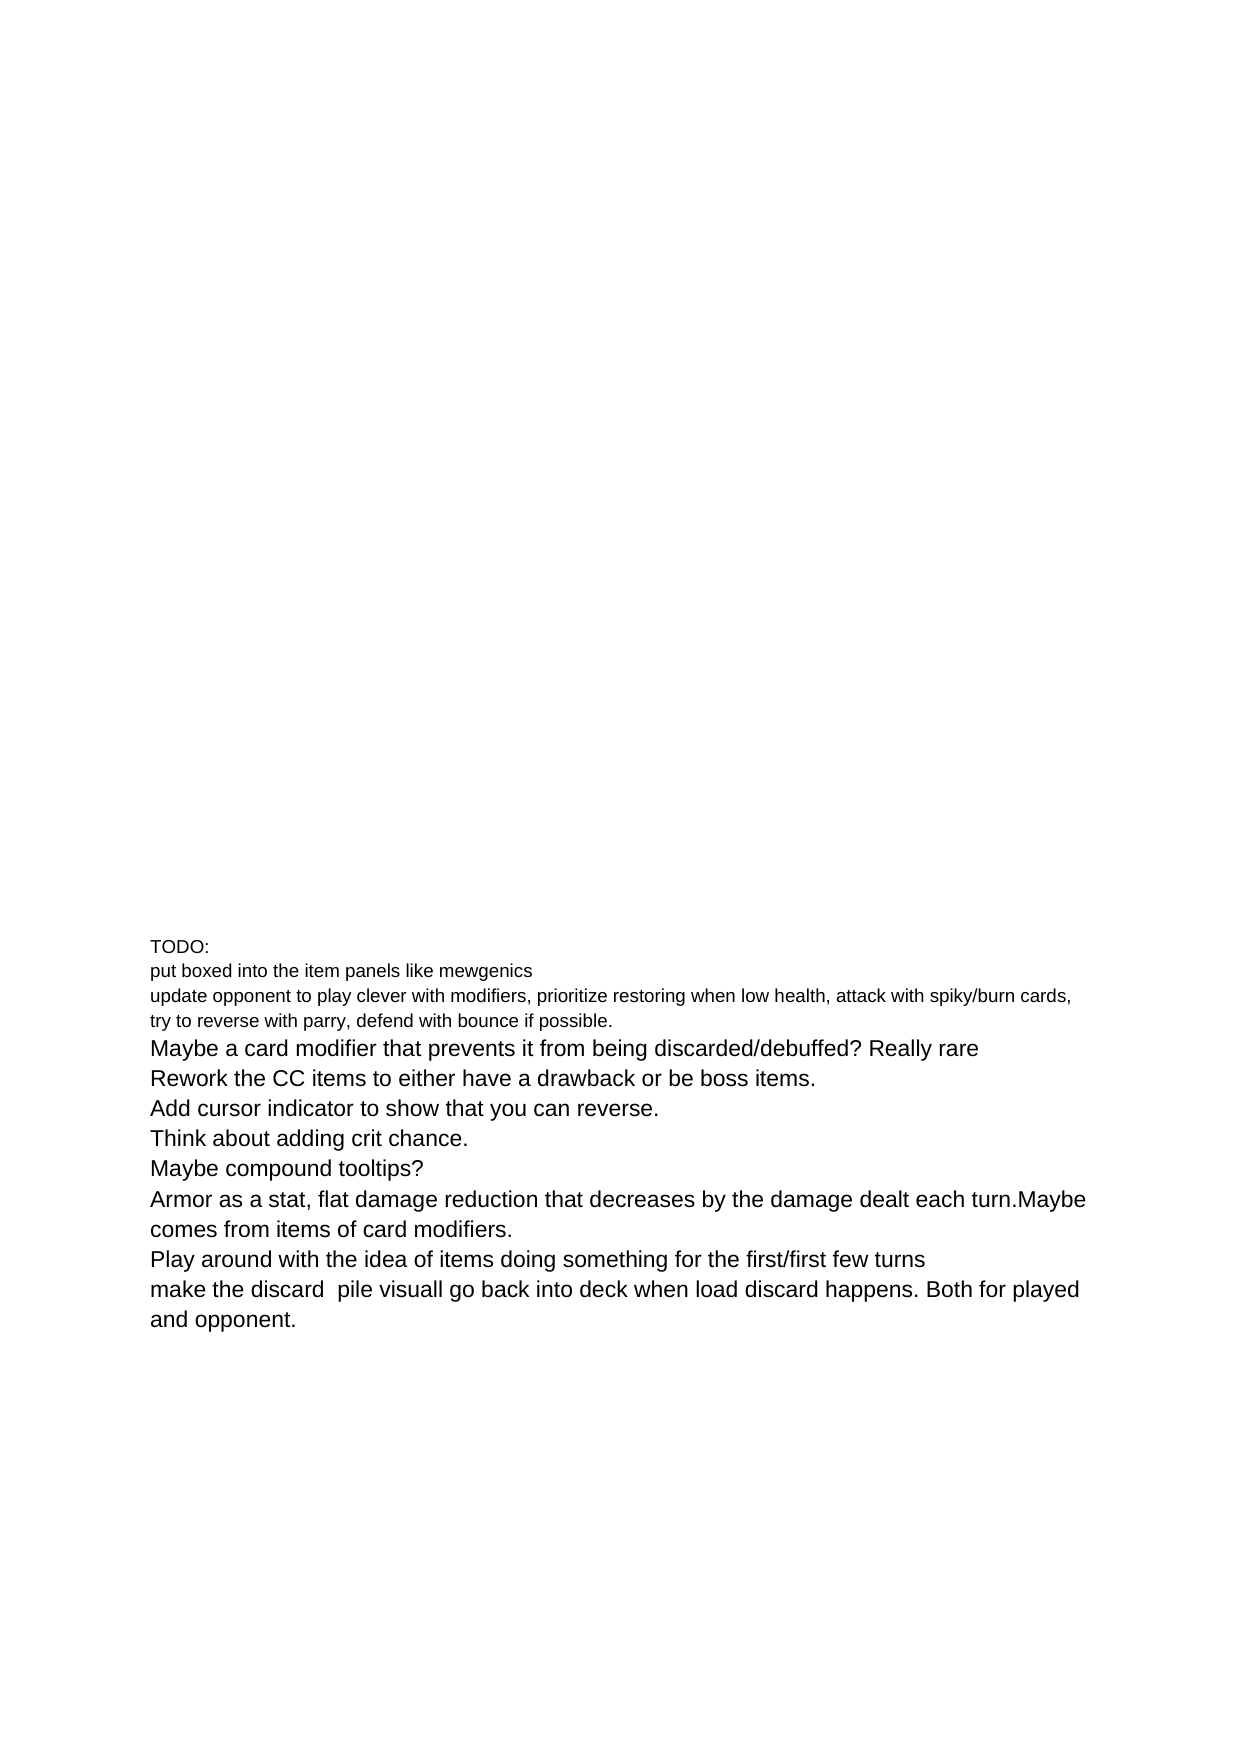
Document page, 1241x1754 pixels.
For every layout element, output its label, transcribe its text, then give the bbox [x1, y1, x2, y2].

text make the discard pile visuall go back into deck when load discard happens. Both for played and opponent. [150, 1276, 1090, 1333]
text Think about adding crit chance. [150, 1125, 1090, 1152]
text Maybe compound tooltips? [150, 1155, 1090, 1182]
text Armor as a stat, flat damage reduction that decreases by the damage dealt each turn.Maybe comes from items of card modifiers. [150, 1186, 1090, 1242]
text Rework the CC items to either have a drawback or be boss items. [150, 1065, 1090, 1091]
text Maybe a card modifier that prevents it from being discarded/debuffed? Really rare [150, 1034, 1090, 1061]
text update opponent to play clever with modifiers, prioritize restoring when low health, attack with spiky/burn cards, try to reverse with parry, defend with bounce if possible. [150, 985, 1090, 1031]
text Play around with the idea of items doing something for the first/first few turns [150, 1246, 1090, 1272]
text TODO: [150, 935, 1090, 957]
text Add cursor indicator to show that you can reverse. [150, 1095, 1090, 1121]
text put boxed into the item panels like mewgenics [150, 960, 1090, 982]
